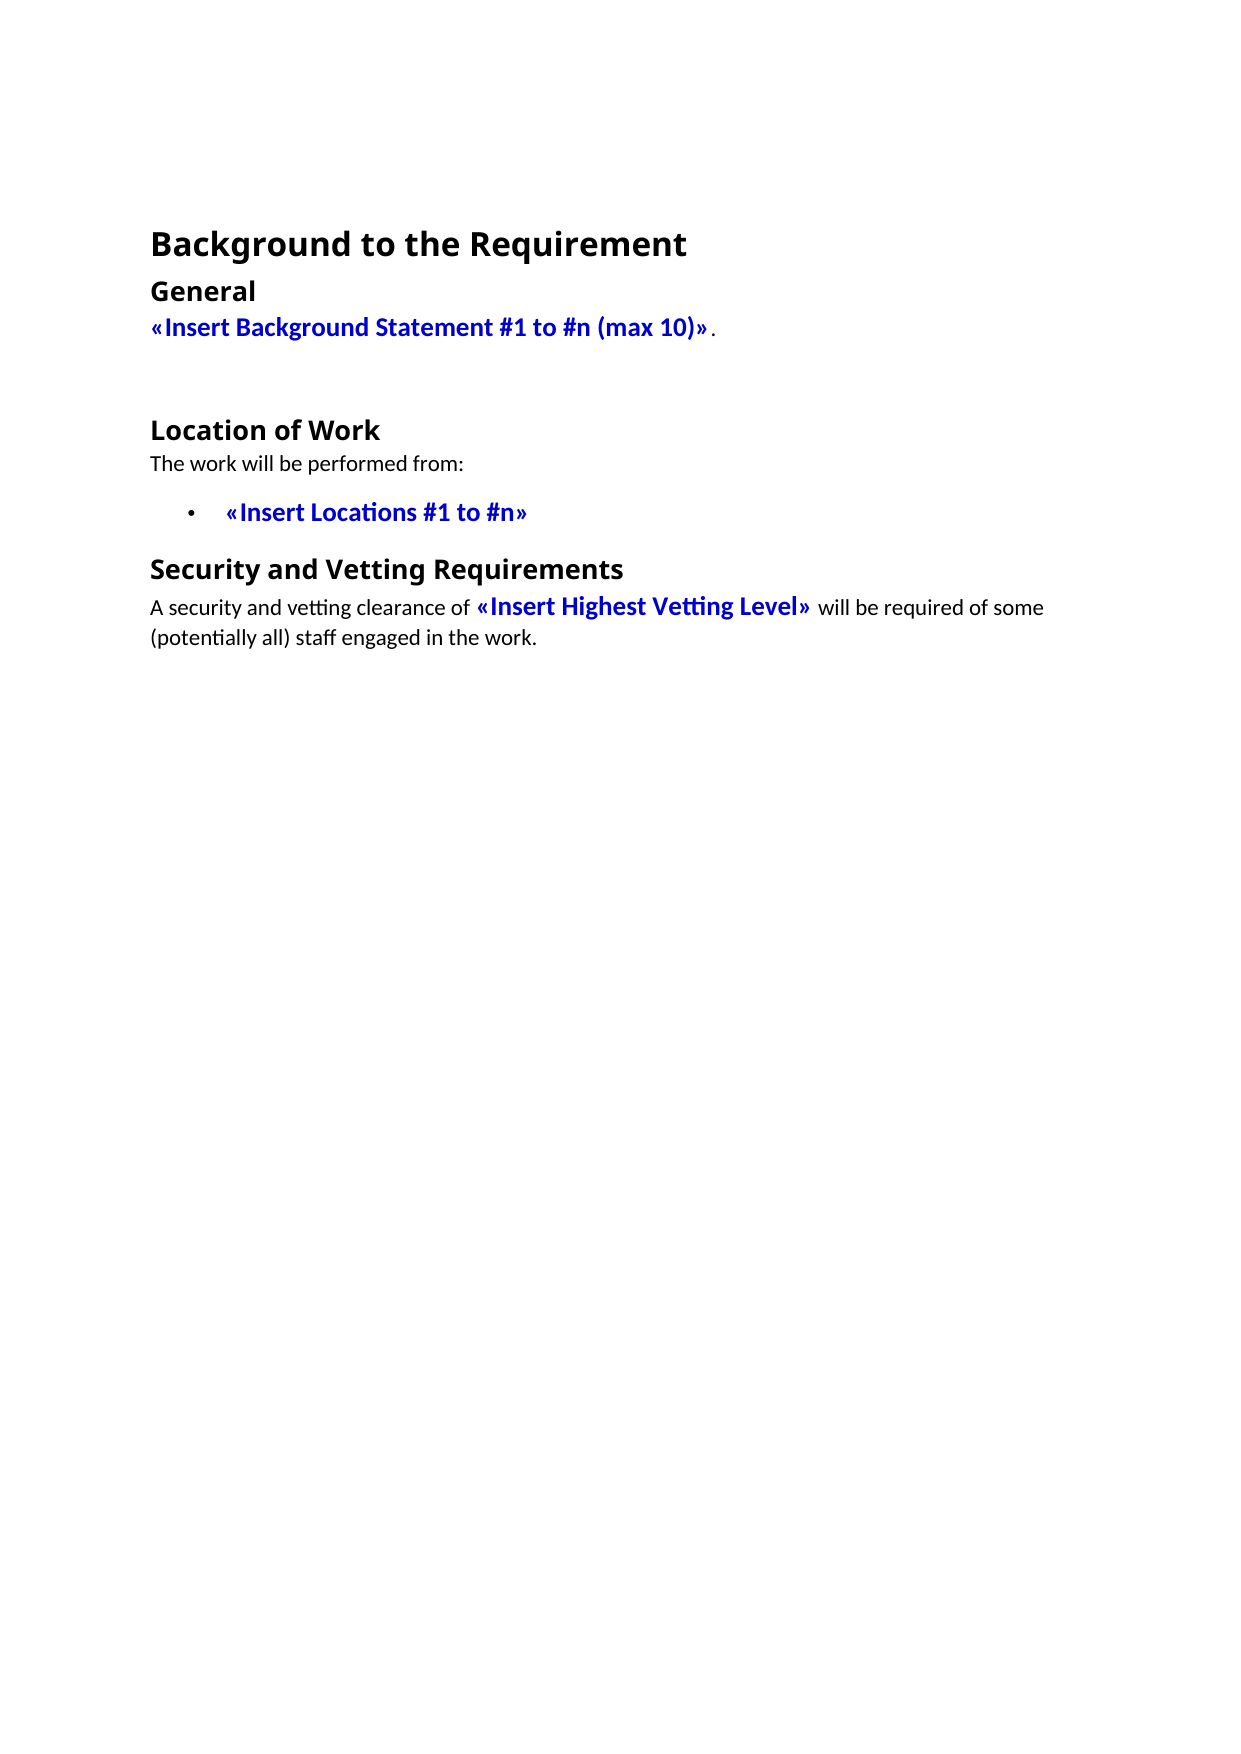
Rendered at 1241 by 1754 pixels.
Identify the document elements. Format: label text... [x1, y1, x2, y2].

subtitle Location of Work [150, 411, 1090, 448]
text A security and vetting clearance of «Insert Highest Vetting Level» will be required of some (potentially all) staff engaged in the work. [150, 589, 1090, 651]
subtitle Security and Vetting Requirements [150, 550, 1090, 587]
subtitle Background to the Requirement [150, 221, 1090, 266]
list «Insert Background Statement #1 to #n (max 10)». [150, 310, 1090, 343]
list «Insert Locations #1 to #n» [187, 495, 1090, 528]
text The work will be performed from: [150, 449, 1090, 478]
subtitle General [150, 272, 1090, 309]
